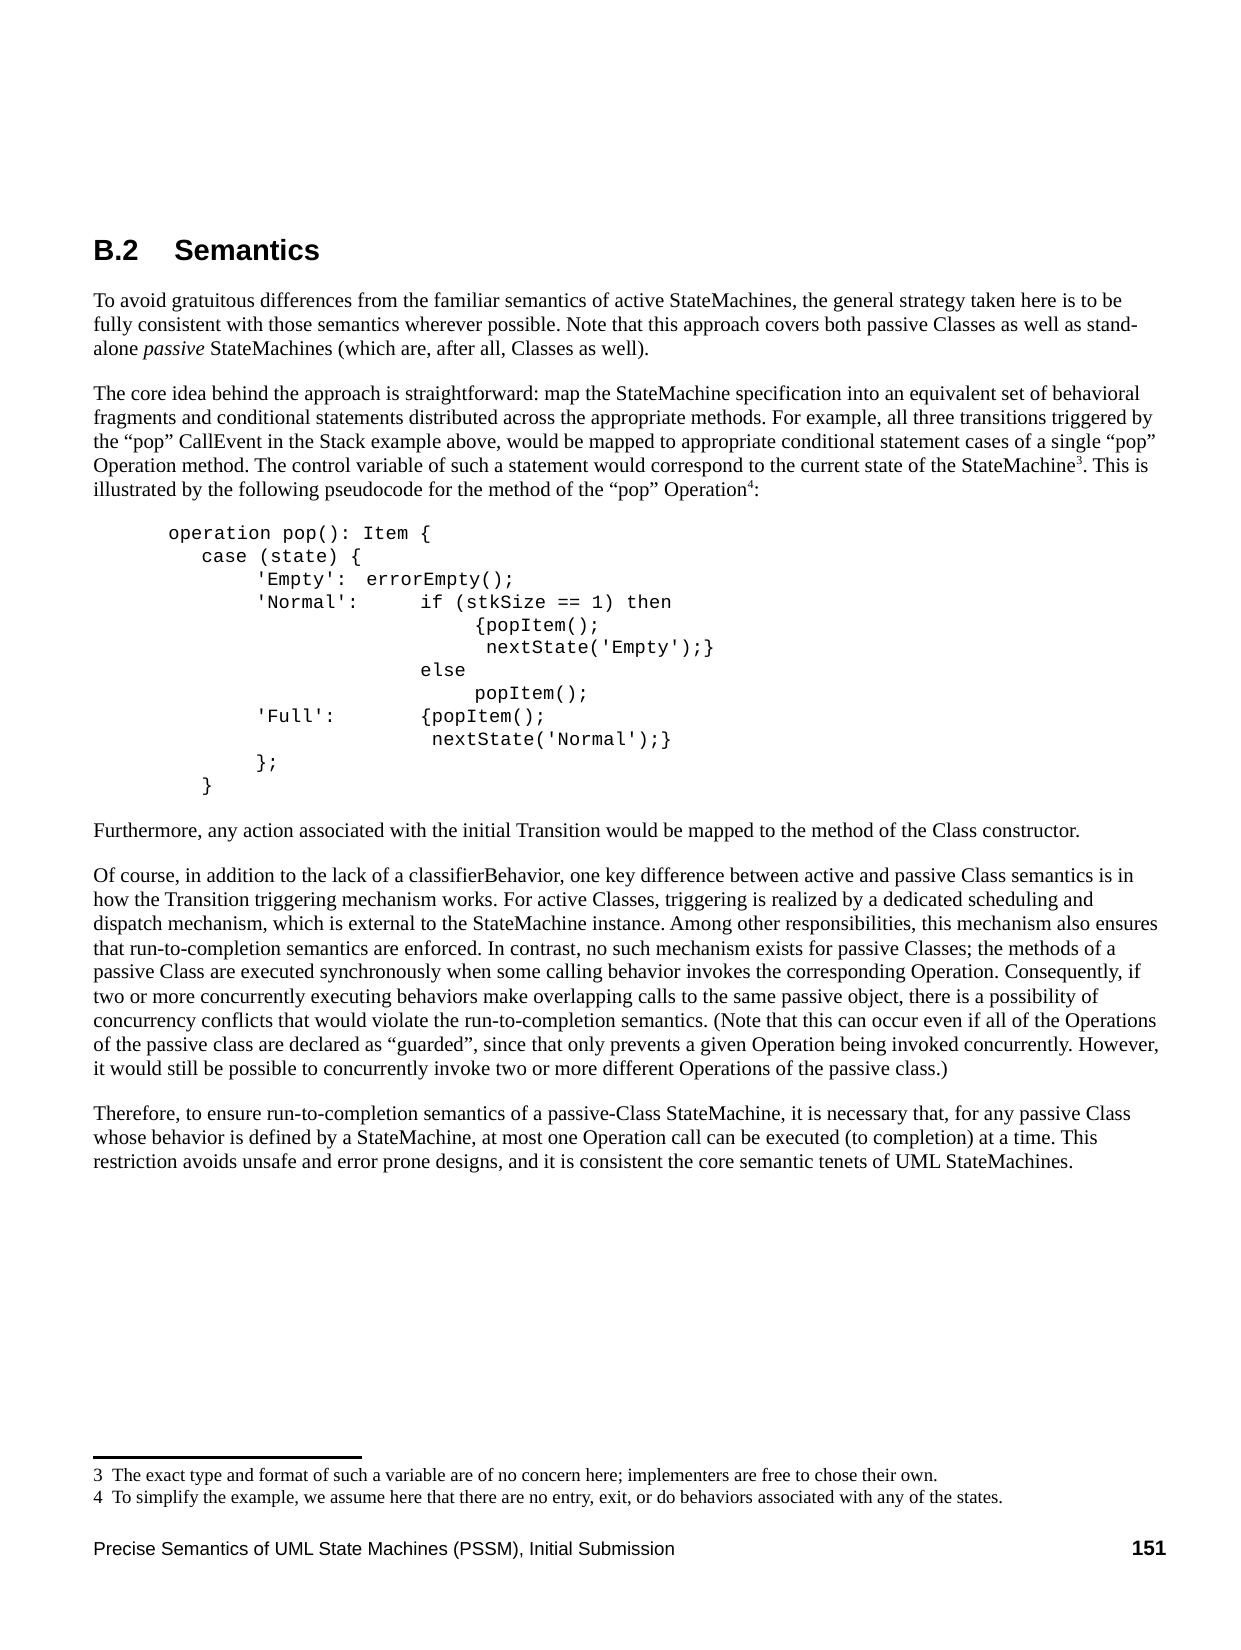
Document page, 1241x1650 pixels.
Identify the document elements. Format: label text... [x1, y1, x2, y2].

text operation pop(): Item { case (state) { 'Empty': errorEmpty(); 'Normal': if (stkSize == 1) then {popItem(); nextState('Empty');} else popItem(); 'Full': {popItem(); nextState('Normal');} }; } [168, 522, 1164, 797]
text Furthermore, any action associated with the initial Transition would be mapped to the method of the Class constructor. [93, 818, 1164, 842]
text Of course, in addition to the lack of a classifierBehavior, one key difference between active and passive Class semantics is in how the Transition triggering mechanism works. For active Classes, triggering is realized by a dedicated scheduling and dispatch mechanism, which is external to the StateMachine instance. Among other responsibilities, this mechanism also ensures that run-to-completion semantics are enforced. In contrast, no such mechanism exists for passive Classes; the methods of a passive Class are executed synchronously when some calling behavior invokes the corresponding Operation. Consequently, if two or more concurrently executing behaviors make overlapping calls to the same passive object, there is a possibility of concurrency conflicts that would violate the run-to-completion semantics. (Note that this can occur even if all of the Operations of the passive class are declared as “guarded”, since that only prevents a given Operation being invoked concurrently. However, it would still be possible to concurrently invoke two or more different Operations of the passive class.) [93, 863, 1164, 1080]
text The exact type and format of such a variable are of no concern here; implementers are free to chose their own. [93, 1464, 1164, 1486]
subtitle Semantics [93, 231, 1164, 266]
text To simplify the example, we assume here that there are no entry, exit, or do behaviors associated with any of the states. [93, 1486, 1164, 1507]
text The core idea behind the approach is straightforward: map the StateMachine specification into an equivalent set of behavioral fragments and conditional statements distributed across the appropriate methods. For example, all three transitions triggered by the “pop” CallEvent in the Stack example above, would be mapped to appropriate conditional statement cases of a single “pop” Operation method. The control variable of such a statement would correspond to the current state of the StateMachine. This is illustrated by the following pseudocode for the method of the “pop” Operation: [93, 381, 1164, 501]
text To avoid gratuitous differences from the familiar semantics of active StateMachines, the general strategy taken here is to be fully consistent with those semantics wherever possible. Note that this approach covers both passive Classes as well as stand-alone passive StateMachines (which are, after all, Classes as well). [93, 287, 1164, 360]
text Therefore, to ensure run-to-completion semantics of a passive-Class StateMachine, it is necessary that, for any passive Class whose behavior is defined by a StateMachine, at most one Operation call can be executed (to completion) at a time. This restriction avoids unsafe and error prone designs, and it is consistent the core semantic tenets of UML StateMachines. [93, 1101, 1164, 1173]
